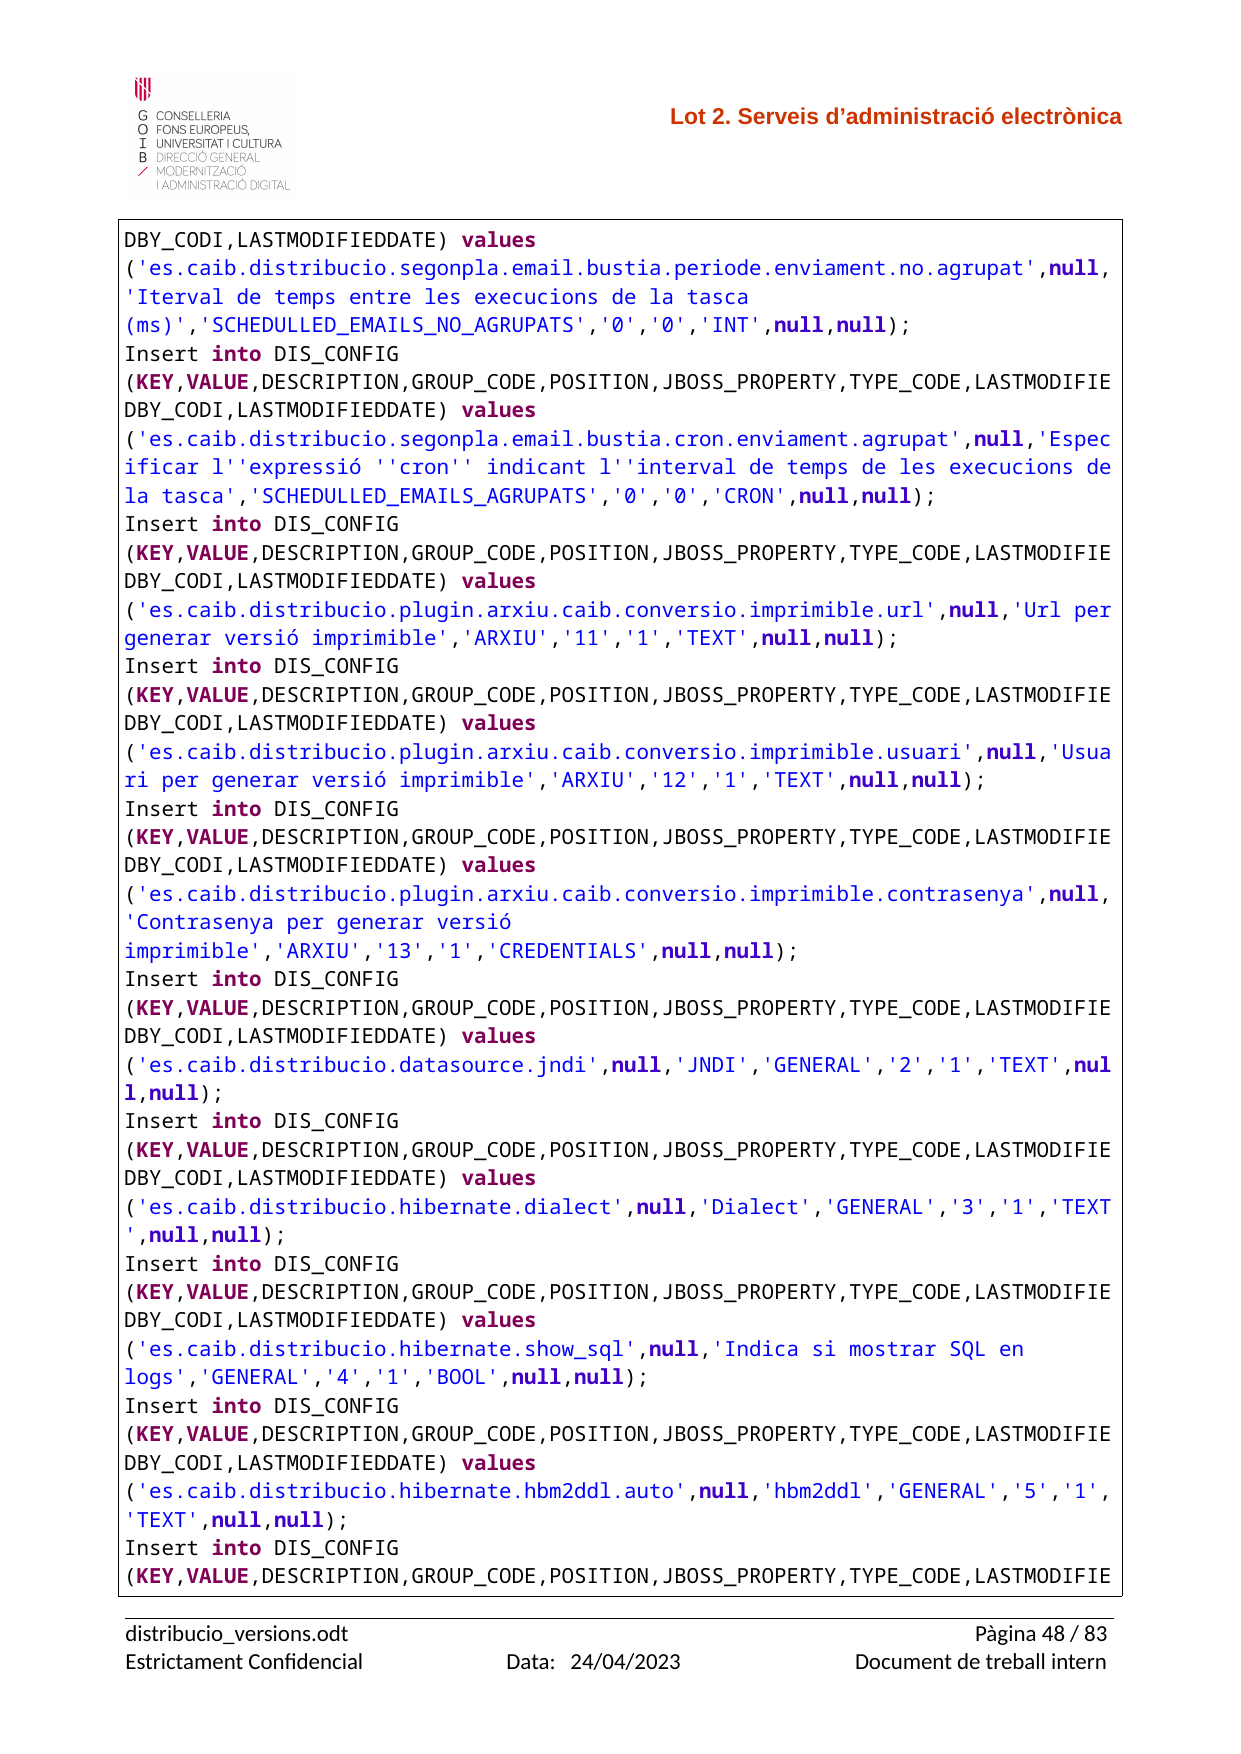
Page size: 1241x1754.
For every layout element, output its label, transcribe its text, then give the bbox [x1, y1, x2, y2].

picture [126, 70, 299, 197]
table_header DBY_CODI,LASTMODIFIEDDATE) values ('es.caib.distribucio.segonpla.email.bustia.periode.enviament.no.agrupat',null,'Iterval de temps entre les execucions de la tasca (ms)','SCHEDULLED_EMAILS_NO_AGRUPATS','0','0','INT',null,null); Insert into DIS_CONFIG (KEY,VALUE,DESCRIPTION,GROUP_CODE,POSITION,JBOSS_PROPERTY,TYPE_CODE,LASTMODIFIEDBY_CODI,LASTMODIFIEDDATE) values ('es.caib.distribucio.segonpla.email.bustia.cron.enviament.agrupat',null,'Especificar l''expressió ''cron'' indicant l''interval de temps de les execucions de la tasca','SCHEDULLED_EMAILS_AGRUPATS','0','0','CRON',null,null); Insert into DIS_CONFIG (KEY,VALUE,DESCRIPTION,GROUP_CODE,POSITION,JBOSS_PROPERTY,TYPE_CODE,LASTMODIFIEDBY_CODI,LASTMODIFIEDDATE) values ('es.caib.distribucio.plugin.arxiu.caib.conversio.imprimible.url',null,'Url per generar versió imprimible','ARXIU','11','1','TEXT',null,null); Insert into DIS_CONFIG (KEY,VALUE,DESCRIPTION,GROUP_CODE,POSITION,JBOSS_PROPERTY,TYPE_CODE,LASTMODIFIEDBY_CODI,LASTMODIFIEDDATE) values ('es.caib.distribucio.plugin.arxiu.caib.conversio.imprimible.usuari',null,'Usuari per generar versió imprimible','ARXIU','12','1','TEXT',null,null); Insert into DIS_CONFIG (KEY,VALUE,DESCRIPTION,GROUP_CODE,POSITION,JBOSS_PROPERTY,TYPE_CODE,LASTMODIFIEDBY_CODI,LASTMODIFIEDDATE) values ('es.caib.distribucio.plugin.arxiu.caib.conversio.imprimible.contrasenya',null,'Contrasenya per generar versió imprimible','ARXIU','13','1','CREDENTIALS',null,null); Insert into DIS_CONFIG (KEY,VALUE,DESCRIPTION,GROUP_CODE,POSITION,JBOSS_PROPERTY,TYPE_CODE,LASTMODIFIEDBY_CODI,LASTMODIFIEDDATE) values ('es.caib.distribucio.datasource.jndi',null,'JNDI','GENERAL','2','1','TEXT',null,null); Insert into DIS_CONFIG (KEY,VALUE,DESCRIPTION,GROUP_CODE,POSITION,JBOSS_PROPERTY,TYPE_CODE,LASTMODIFIEDBY_CODI,LASTMODIFIEDDATE) values ('es.caib.distribucio.hibernate.dialect',null,'Dialect','GENERAL','3','1','TEXT',null,null); Insert into DIS_CONFIG (KEY,VALUE,DESCRIPTION,GROUP_CODE,POSITION,JBOSS_PROPERTY,TYPE_CODE,LASTMODIFIEDBY_CODI,LASTMODIFIEDDATE) values ('es.caib.distribucio.hibernate.show_sql',null,'Indica si mostrar SQL en logs','GENERAL','4','1','BOOL',null,null); Insert into DIS_CONFIG (KEY,VALUE,DESCRIPTION,GROUP_CODE,POSITION,JBOSS_PROPERTY,TYPE_CODE,LASTMODIFIEDBY_CODI,LASTMODIFIEDDATE) values ('es.caib.distribucio.hibernate.hbm2ddl.auto',null,'hbm2ddl','GENERAL','5','1','TEXT',null,null); Insert into DIS_CONFIG (KEY,VALUE,DESCRIPTION,GROUP_CODE,POSITION,JBOSS_PROPERTY,TYPE_CODE,LASTMODIFIE [119, 220, 1122, 1596]
